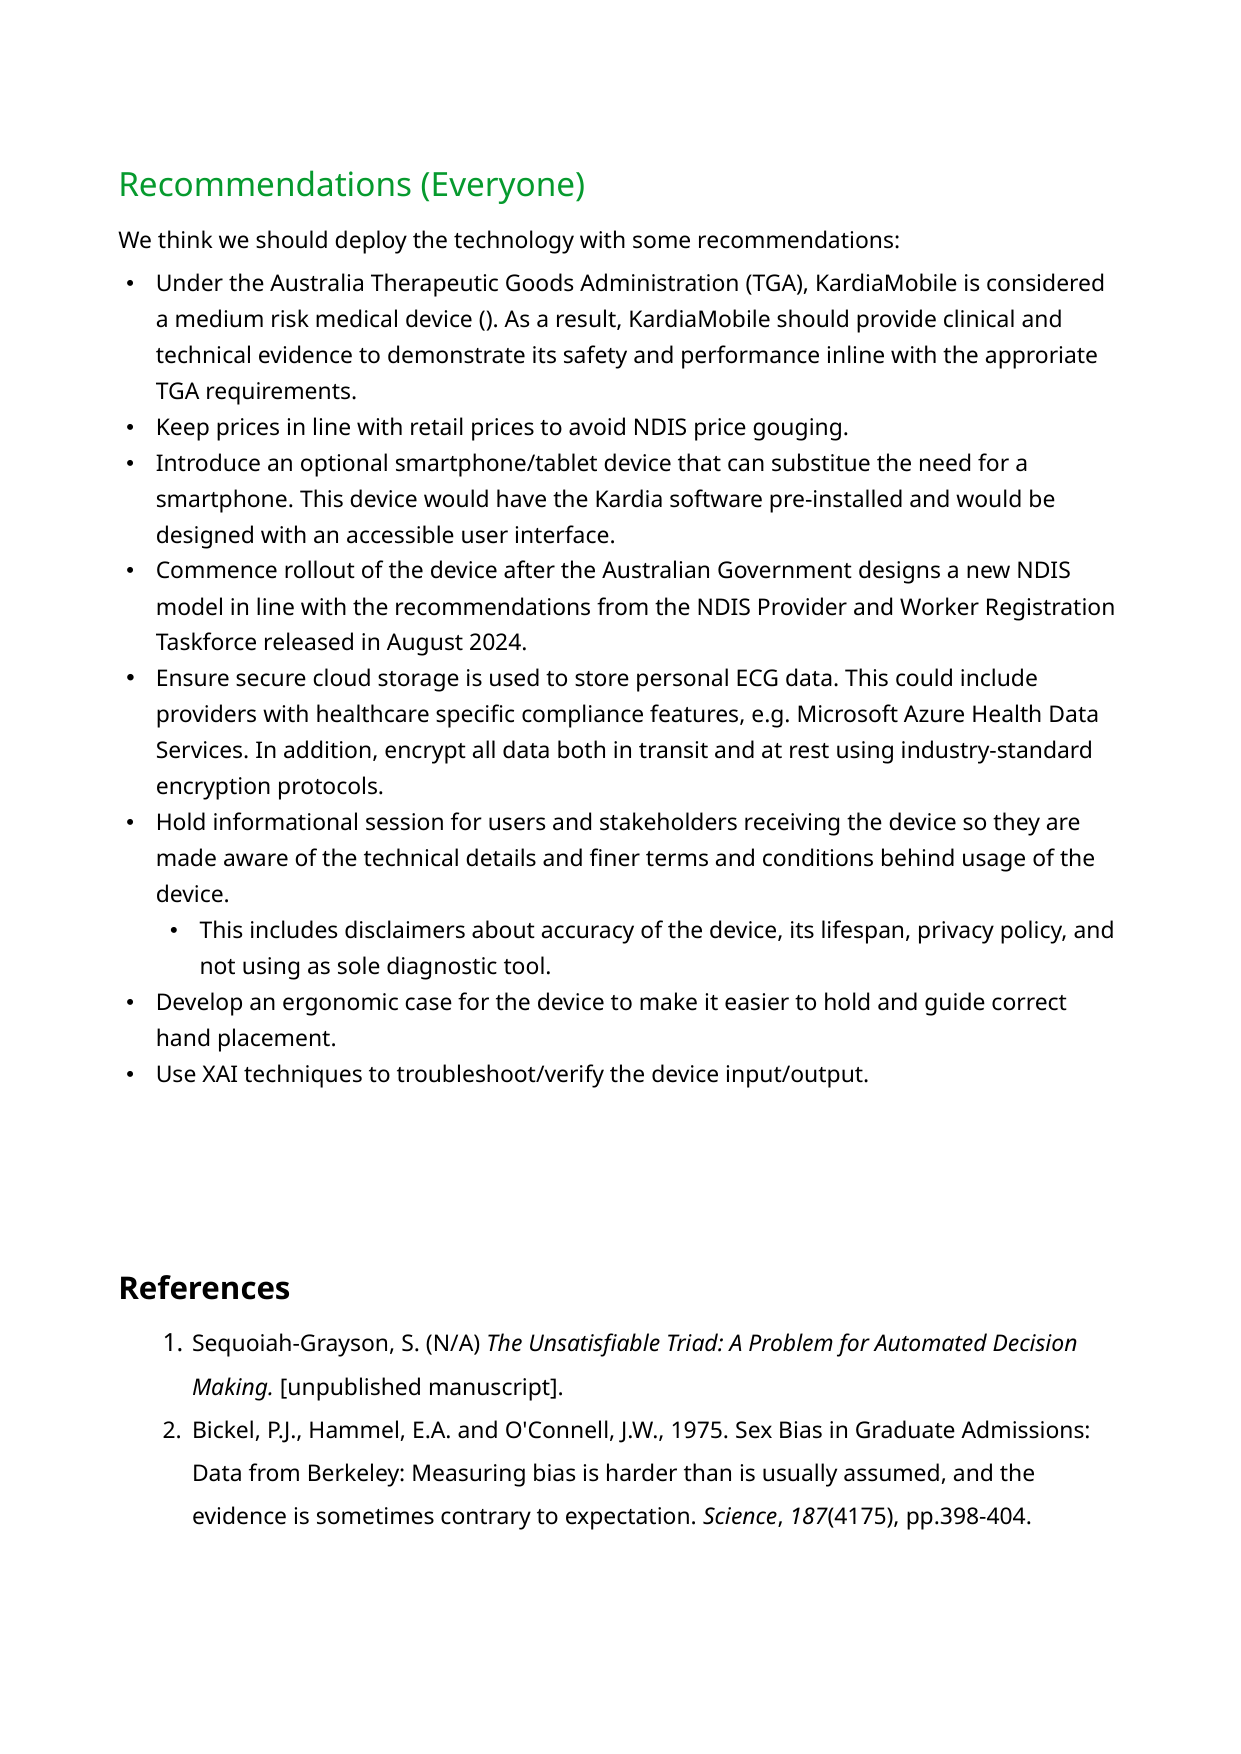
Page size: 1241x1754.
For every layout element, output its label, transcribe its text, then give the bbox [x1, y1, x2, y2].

list Keep prices in line with retail prices to avoid NDIS price gouging. [156, 411, 1122, 442]
text References [118, 1266, 1122, 1309]
list Sequoiah-Grayson, S. (N/A) The Unsatisfiable Triad: A Problem for Automated Decision Making. [unpublished manuscript]. [162, 1325, 1122, 1402]
list Commence rollout of the device after the Australian Government designs a new NDIS model in line with the recommendations from the NDIS Provider and Worker Registration Taskforce released in August 2024. [156, 554, 1122, 658]
list Bickel, P.J., Hammel, E.A. and O'Connell, J.W., 1975. Sex Bias in Graduate Admissions: Data from Berkeley: Measuring bias is harder than is usually assumed, and the evidence is sometimes contrary to expectation. Science, 187(4175), pp.398-404. [162, 1414, 1122, 1531]
text Recommendations (Everyone) [118, 161, 1122, 207]
list Develop an ergonomic case for the device to make it easier to hold and guide correct hand placement. [156, 986, 1122, 1053]
list Introduce an optional smartphone/tablet device that can substitue the need for a smartphone. This device would have the Kardia software pre-installed and would be designed with an accessible user interface. [156, 447, 1122, 550]
text We think we should deploy the technology with some recommendations: [118, 224, 1122, 255]
list Under the Australia Therapeutic Goods Administration (TGA), KardiaMobile is considered a medium risk medical device (). As a result, KardiaMobile should provide clinical and technical evidence to demonstrate its safety and performance inline with the approriate TGA requirements. [156, 267, 1122, 406]
list Hold informational session for users and stakeholders receiving the device so they are made aware of the technical details and finer terms and conditions behind usage of the device. [156, 806, 1122, 909]
list Ensure secure cloud storage is used to store personal ECG data. This could include providers with healthcare specific compliance features, e.g. Microsoft Azure Health Data Services. In addition, encrypt all data both in transit and at rest using industry-standard encryption protocols. [156, 662, 1122, 801]
list Use XAI techniques to troubleshoot/verify the device input/output. [156, 1058, 1122, 1089]
list This includes disclaimers about accuracy of the device, its lifespan, privacy policy, and not using as sole diagnostic tool. [199, 914, 1122, 981]
